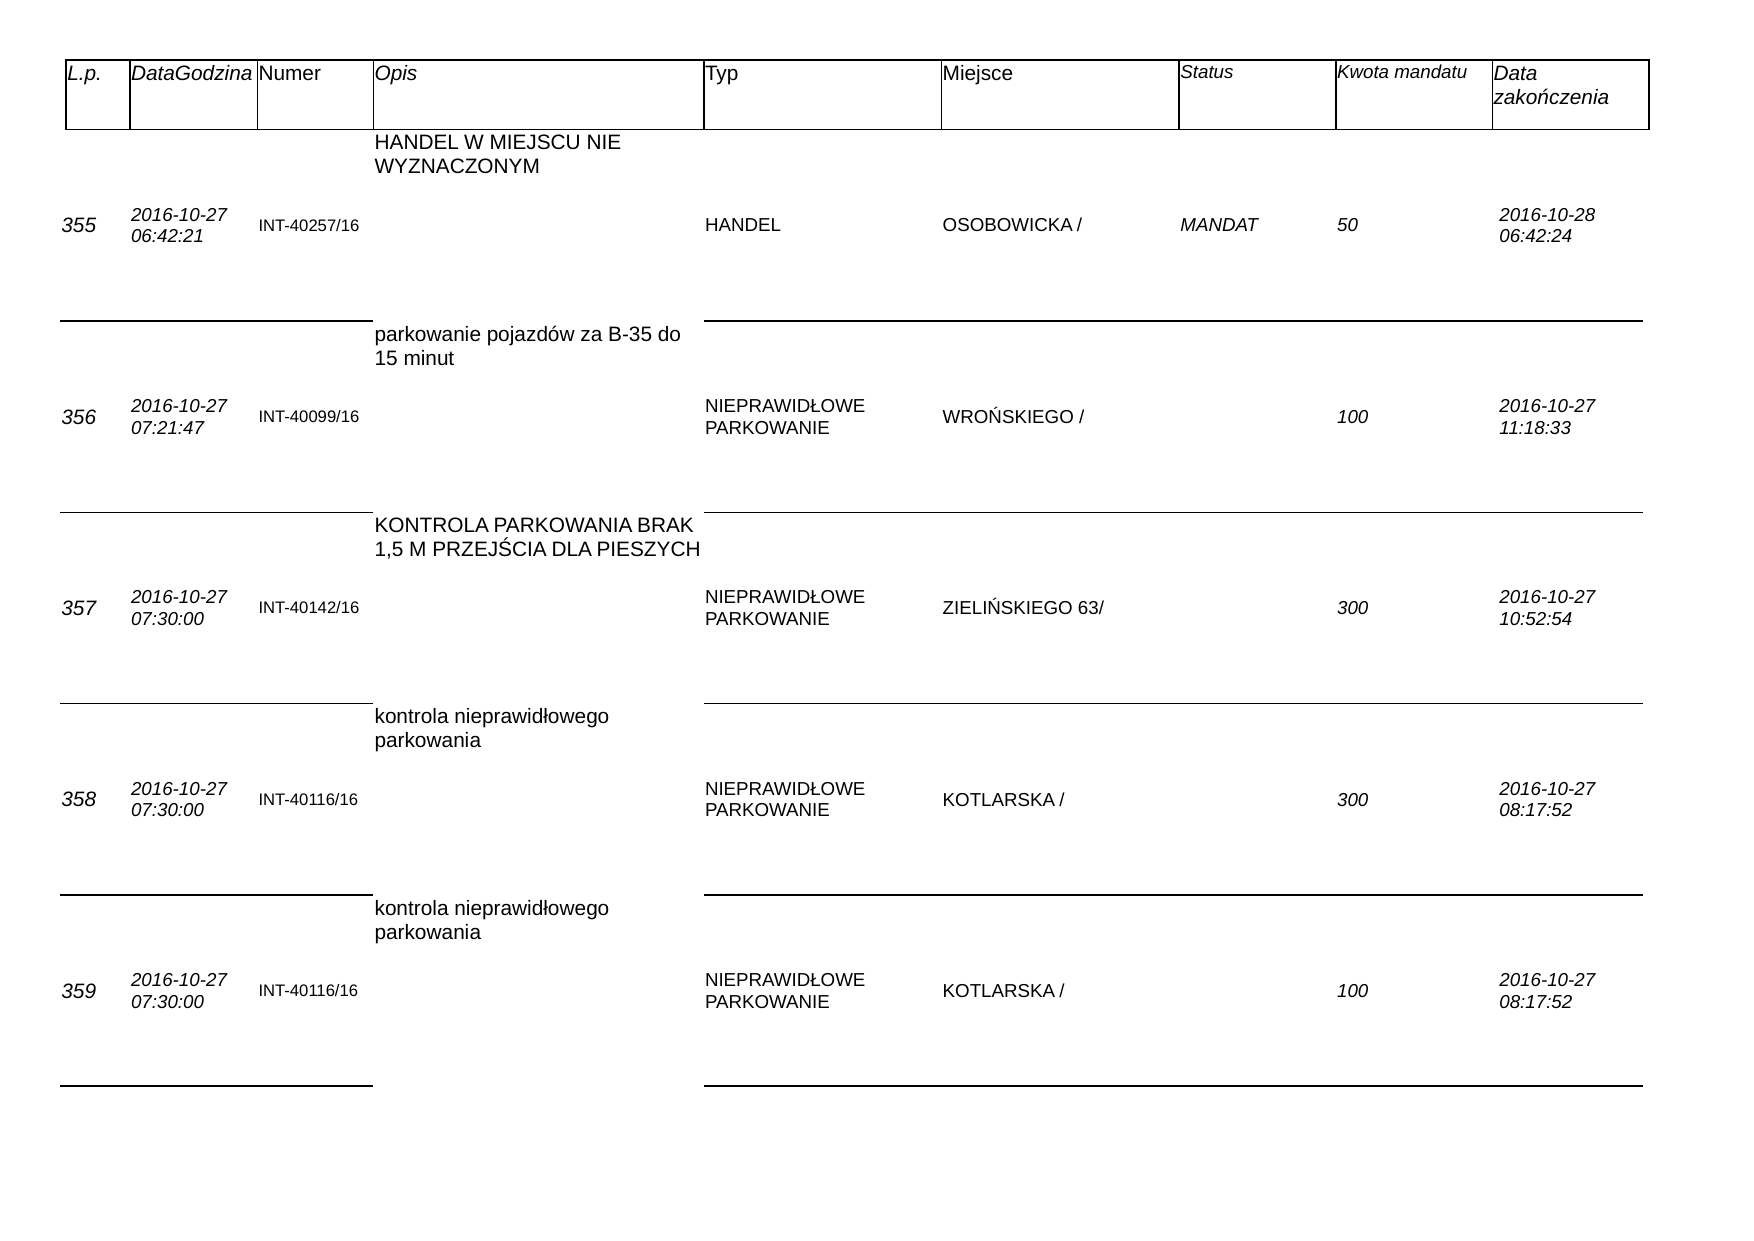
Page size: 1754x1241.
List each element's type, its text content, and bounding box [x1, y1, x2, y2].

table_cell 300 [1336, 704, 1498, 894]
table_cell 2016-10-27 08:17:52 [1498, 704, 1643, 894]
table_cell MANDAT [1179, 130, 1336, 320]
table_header L.p. [67, 61, 129, 129]
table_cell 2016-10-27 11:18:33 [1498, 322, 1643, 511]
table_cell [1179, 513, 1336, 703]
table_header [60, 59, 65, 129]
table_cell parkowanie pojazdów za B-35 do 15 minut [373, 320, 704, 511]
table_cell 2016-10-27 07:30:00 [130, 513, 257, 703]
table_cell 2016-10-27 10:52:54 [1498, 513, 1643, 703]
table_cell KOTLARSKA / [941, 704, 1179, 894]
table_cell NIEPRAWIDŁOWE PARKOWANIE [704, 513, 941, 703]
table_cell 2016-10-27 08:17:52 [1498, 896, 1643, 1085]
table_cell [1643, 511, 1649, 703]
table_header DataGodzina [131, 61, 257, 129]
table_cell 2016-10-27 06:42:21 [130, 130, 257, 320]
table_header Typ [705, 61, 941, 129]
table_cell NIEPRAWIDŁOWE PARKOWANIE [704, 322, 941, 511]
table_cell 2016-10-27 07:30:00 [130, 896, 257, 1085]
table_cell INT-40142/16 [257, 513, 373, 703]
table_cell 50 [1336, 130, 1498, 320]
table_cell 100 [1336, 896, 1498, 1085]
table_cell 355 [60, 129, 130, 320]
table_cell [1643, 320, 1649, 511]
table_cell KOTLARSKA / [941, 896, 1179, 1085]
table_cell kontrola nieprawidłowego parkowania [373, 703, 704, 894]
table_cell OSOBOWICKA / [941, 130, 1179, 320]
table_header Miejsce [942, 61, 1178, 129]
table_cell ZIELIŃSKIEGO 63/ [941, 513, 1179, 703]
table_cell [1643, 894, 1649, 1085]
table_cell [1643, 703, 1649, 894]
table_header Kwota mandatu [1337, 61, 1492, 129]
table_cell [1179, 896, 1336, 1085]
table_cell 2016-10-27 07:30:00 [130, 704, 257, 894]
table_cell WROŃSKIEGO / [941, 322, 1179, 511]
table_cell [1643, 130, 1649, 320]
table_cell INT-40099/16 [257, 322, 373, 511]
table_header Opis [374, 61, 703, 129]
table_header Data zakończenia [1493, 61, 1648, 129]
table_cell NIEPRAWIDŁOWE PARKOWANIE [704, 896, 941, 1085]
table_cell INT-40116/16 [257, 704, 373, 894]
table_cell [1179, 704, 1336, 894]
table_cell KONTROLA PARKOWANIA BRAK 1,5 M PRZEJŚCIA DLA PIESZYCH [373, 511, 704, 703]
table_header Status [1180, 61, 1335, 129]
table_cell kontrola nieprawidłowego parkowania [373, 894, 704, 1085]
table_cell 2016-10-28 06:42:24 [1498, 130, 1643, 320]
table_cell 100 [1336, 322, 1498, 511]
table_cell 356 [60, 322, 130, 511]
table_cell INT-40257/16 [257, 130, 373, 320]
table_cell 300 [1336, 513, 1498, 703]
table_cell [1179, 322, 1336, 511]
table_header Numer [258, 61, 373, 129]
table_cell HANDEL [704, 130, 941, 320]
table_cell INT-40116/16 [257, 896, 373, 1085]
table_cell 359 [60, 896, 130, 1085]
table_cell 358 [60, 704, 130, 894]
table_cell HANDEL W MIEJSCU NIE WYZNACZONYM [373, 130, 704, 320]
table_cell 2016-10-27 07:21:47 [130, 322, 257, 511]
table_cell 357 [60, 513, 130, 703]
table_cell NIEPRAWIDŁOWE PARKOWANIE [704, 704, 941, 894]
